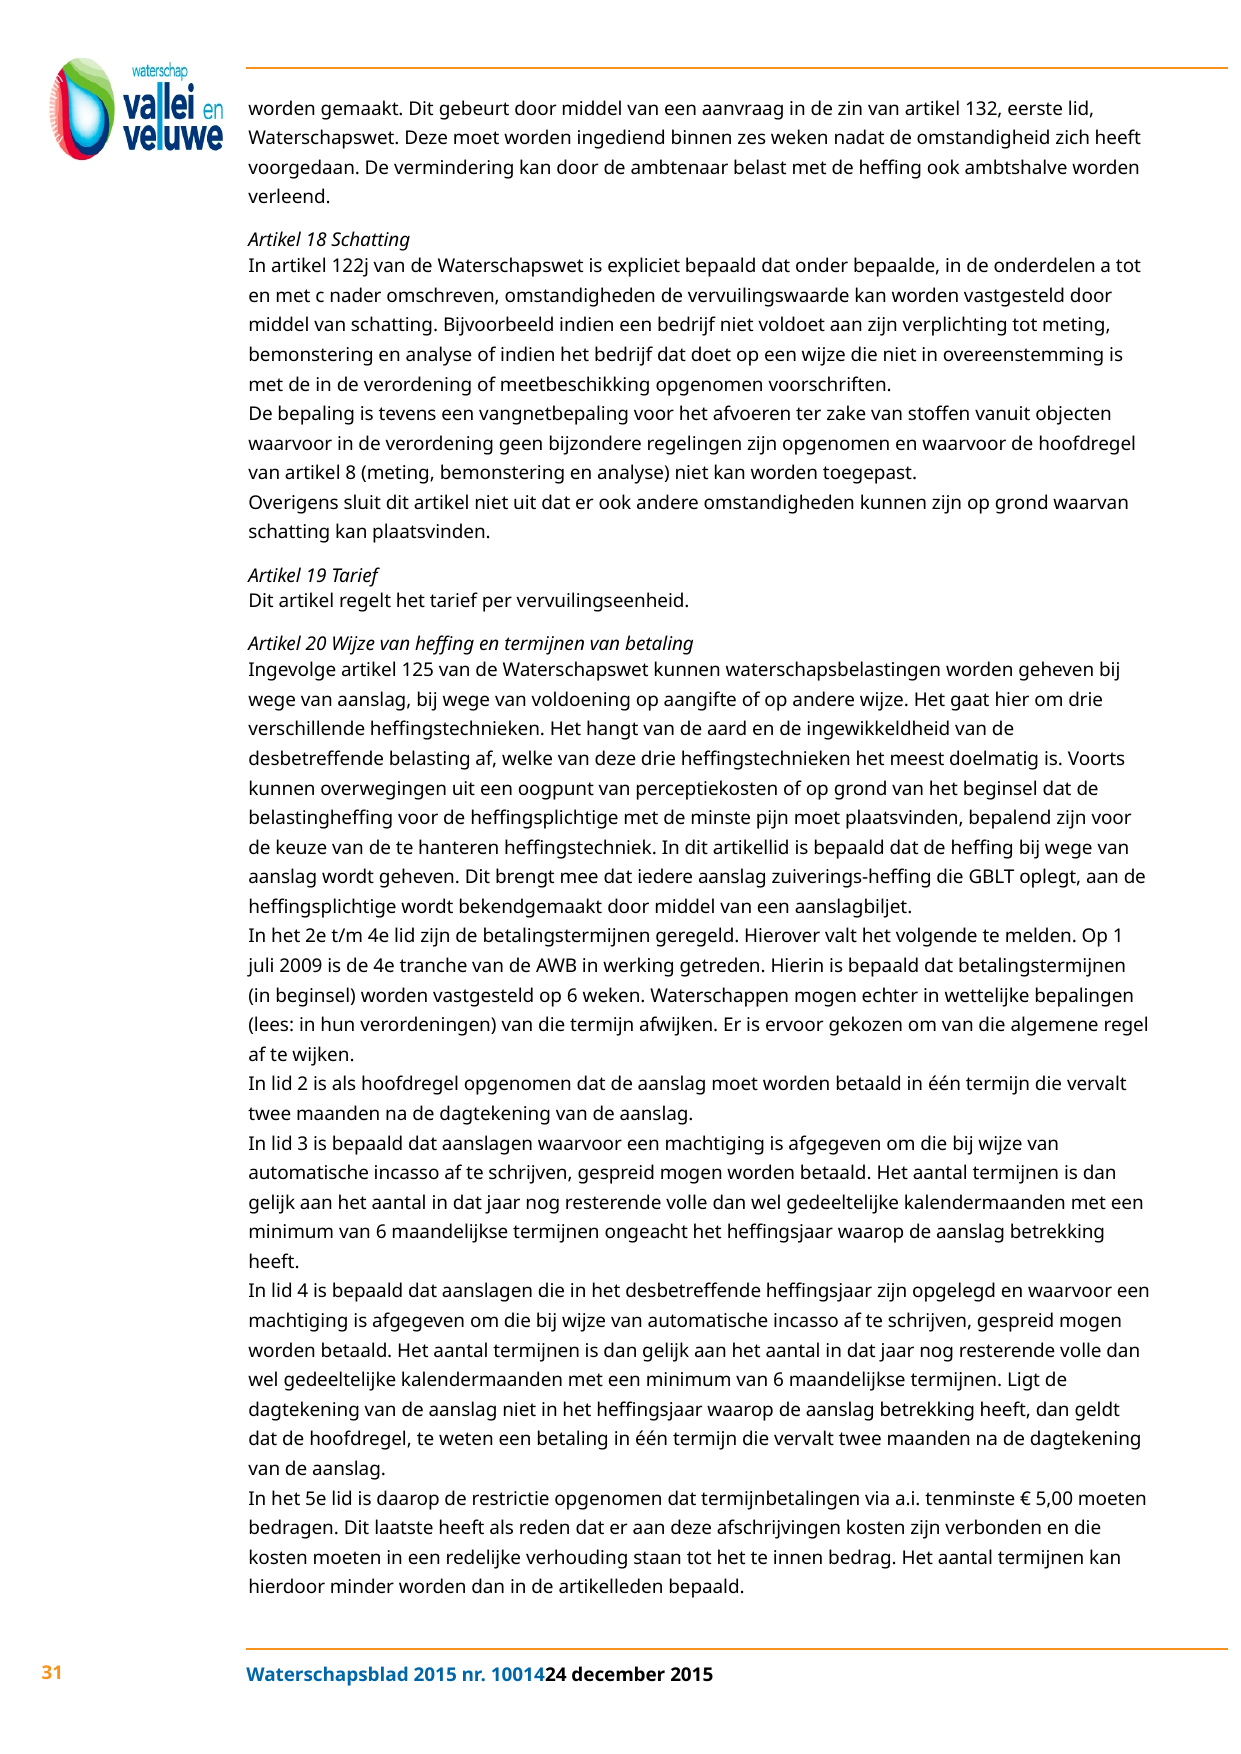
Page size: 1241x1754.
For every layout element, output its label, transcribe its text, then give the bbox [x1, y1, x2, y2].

text In lid 2 is als hoofdregel opgenomen dat de aanslag moet worden betaald in één termijn die vervalt twee maanden na de dagtekening van de aanslag. [248, 1071, 1152, 1126]
picture [41, 47, 231, 172]
text Artikel 20 Wijze van heffing en termijnen van betaling [248, 631, 1152, 656]
text Ingevolge artikel 125 van de Waterschapswet kunnen waterschapsbelastingen worden geheven bij wege van aanslag, bij wege van voldoening op aangifte of op andere wijze. Het gaat hier om drie verschillende heffingstechnieken. Het hangt van de aard en de ingewikkeldheid van de desbetreffende belasting af, welke van deze drie heffingstechnieken het meest doelmatig is. Voorts kunnen overwegingen uit een oogpunt van perceptiekosten of op grond van het beginsel dat de belastingheffing voor de heffingsplichtige met de minste pijn moet plaatsvinden, bepalend zijn voor de keuze van de te hanteren heffingstechniek. In dit artikellid is bepaald dat de heffing bij wege van aanslag wordt geheven. Dit brengt mee dat iedere aanslag zuiverings-heffing die GBLT oplegt, aan de heffingsplichtige wordt bekendgemaakt door middel van een aanslagbiljet. [248, 656, 1152, 919]
text worden gemaakt. Dit gebeurt door middel van een aanvraag in de zin van artikel 132, eerste lid, Waterschapswet. Deze moet worden ingediend binnen zes weken nadat de omstandigheid zich heeft voorgedaan. De vermindering kan door de ambtenaar belast met de heffing ook ambtshalve worden verleend. [248, 95, 1152, 209]
text In artikel 122j van de Waterschapswet is expliciet bepaald dat onder bepaalde, in de onderdelen a tot en met c nader omschreven, omstandigheden de vervuilingswaarde kan worden vastgesteld door middel van schatting. Bijvoorbeeld indien een bedrijf niet voldoet aan zijn verplichting tot meting, bemonstering en analyse of indien het bedrijf dat doet op een wijze die niet in overeenstemming is met de in de verordening of meetbeschikking opgenomen voorschriften. [248, 252, 1152, 396]
text In het 5e lid is daarop de restrictie opgenomen dat termijnbetalingen via a.i. tenminste € 5,00 moeten bedragen. Dit laatste heeft als reden dat er aan deze afschrijvingen kosten zijn verbonden en die kosten moeten in een redelijke verhouding staan tot het te innen bedrag. Het aantal termijnen kan hierdoor minder worden dan in de artikelleden bepaald. [248, 1485, 1152, 1599]
text Artikel 18 Schatting [248, 227, 1152, 252]
text In het 2e t/m 4e lid zijn de betalingstermijnen geregeld. Hierover valt het volgende te melden. Op 1 juli 2009 is de 4e tranche van de AWB in werking getreden. Hierin is bepaald dat betalingstermijnen (in beginsel) worden vastgesteld op 6 weken. Waterschappen mogen echter in wettelijke bepalingen (lees: in hun verordeningen) van die termijn afwijken. Er is ervoor gekozen om van die algemene regel af te wijken. [248, 923, 1152, 1067]
text In lid 3 is bepaald dat aanslagen waarvoor een machtiging is afgegeven om die bij wijze van automatische incasso af te schrijven, gespreid mogen worden betaald. Het aantal termijnen is dan gelijk aan het aantal in dat jaar nog resterende volle dan wel gedeeltelijke kalendermaanden met een minimum van 6 maandelijkse termijnen ongeacht het heffingsjaar waarop de aanslag betrekking heeft. [248, 1130, 1152, 1274]
text Artikel 19 Tarief [248, 562, 1152, 587]
text In lid 4 is bepaald dat aanslagen die in het desbetreffende heffingsjaar zijn opgelegd en waarvoor een machtiging is afgegeven om die bij wijze van automatische incasso af te schrijven, gespreid mogen worden betaald. Het aantal termijnen is dan gelijk aan het aantal in dat jaar nog resterende volle dan wel gedeeltelijke kalendermaanden met een minimum van 6 maandelijkse termijnen. Ligt de dagtekening van de aanslag niet in het heffingsjaar waarop de aanslag betrekking heeft, dan geldt dat de hoofdregel, te weten een betaling in één termijn die vervalt twee maanden na de dagtekening van de aanslag. [248, 1278, 1152, 1481]
text Dit artikel regelt het tarief per vervuilingseenheid. [248, 587, 1152, 613]
text Overigens sluit dit artikel niet uit dat er ook andere omstandigheden kunnen zijn op grond waarvan schatting kan plaatsvinden. [248, 489, 1152, 544]
text De bepaling is tevens een vangnetbepaling voor het afvoeren ter zake van stoffen vanuit objecten waarvoor in de verordening geen bijzondere regelingen zijn opgenomen en waarvoor de hoofdregel van artikel 8 (meting, bemonstering en analyse) niet kan worden toegepast. [248, 400, 1152, 485]
